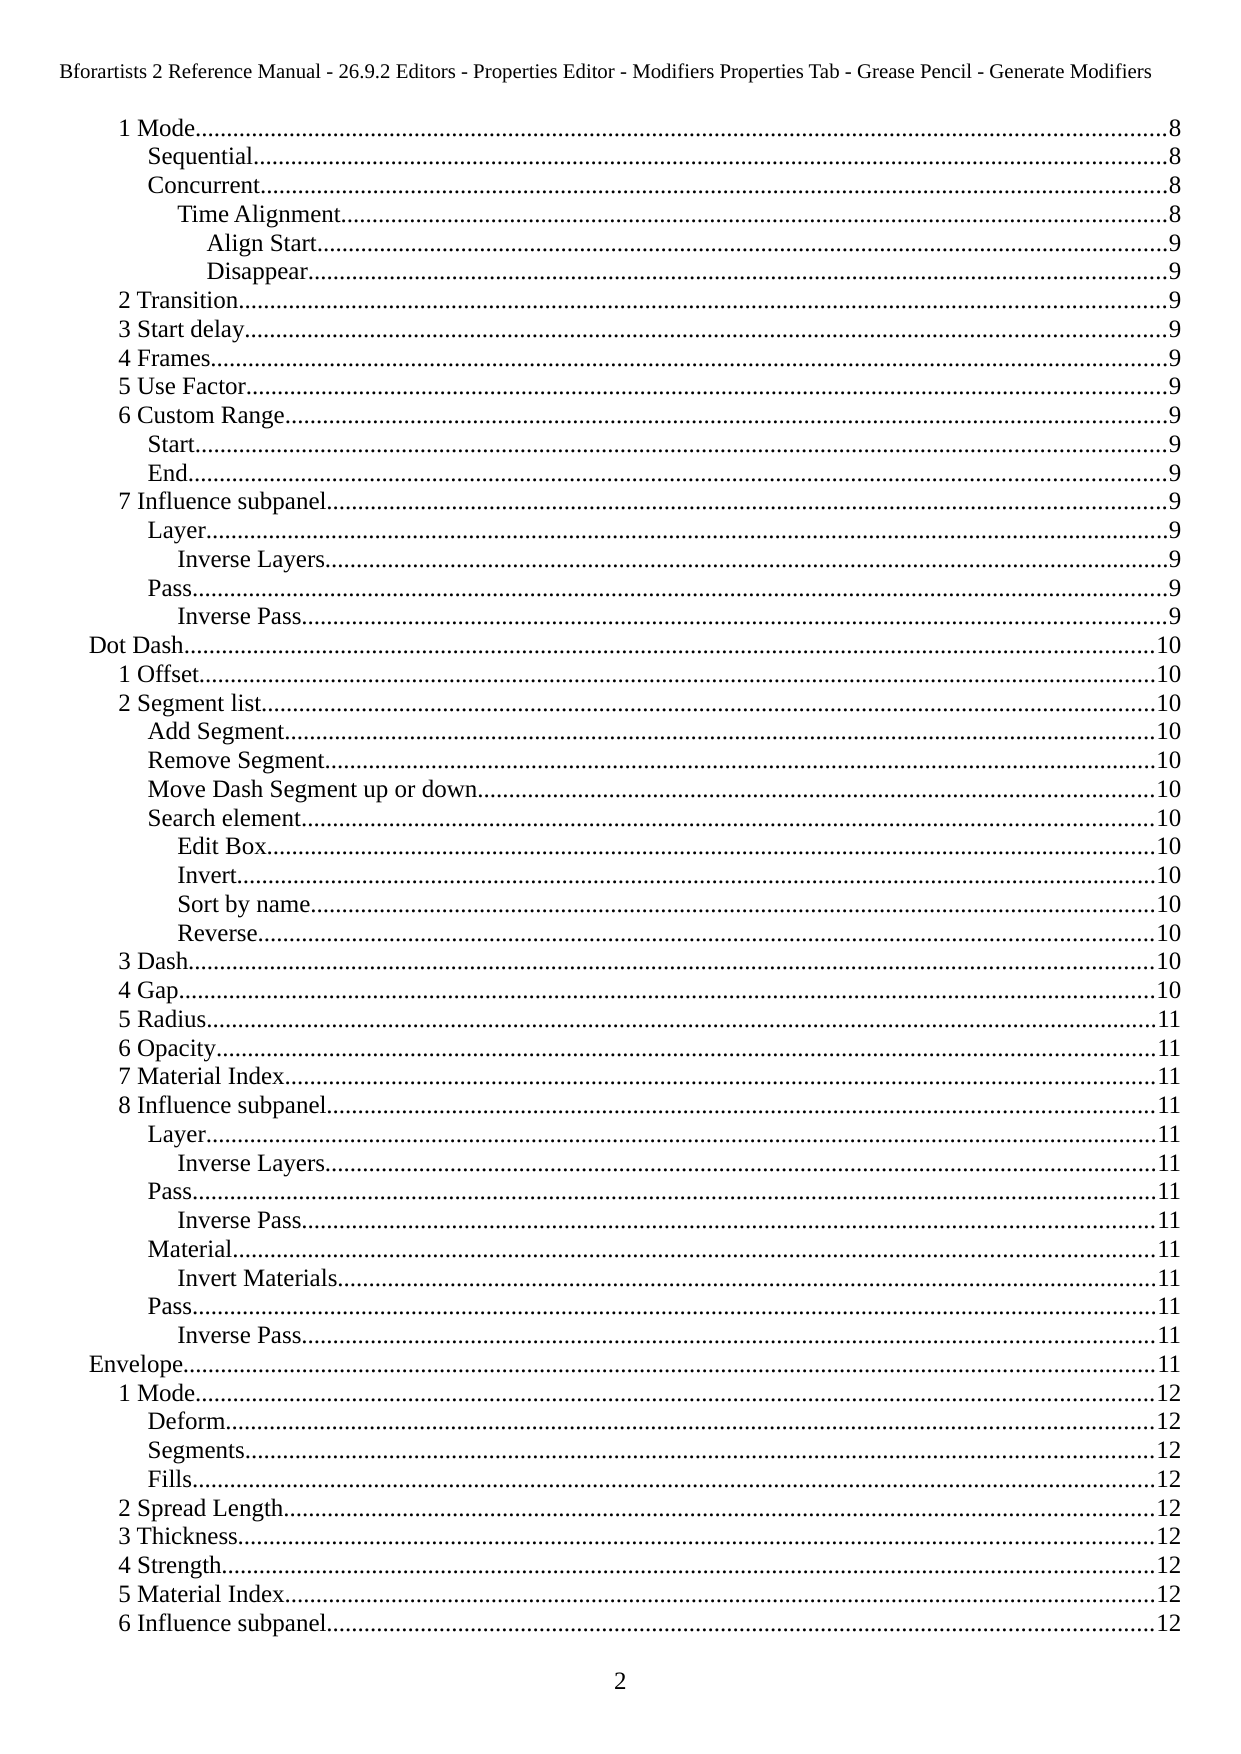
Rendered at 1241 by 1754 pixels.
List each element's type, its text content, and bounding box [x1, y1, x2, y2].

text 2 Segment list 10 [118, 688, 1181, 716]
text 2 Spread Length 12 [118, 1493, 1181, 1521]
text 6 Influence subpanel 12 [118, 1608, 1181, 1636]
text 8 Influence subpanel 11 [118, 1090, 1181, 1119]
text 3 Thickness 12 [118, 1521, 1181, 1550]
text 4 Frames 9 [118, 343, 1181, 371]
text 1 Mode 8 [118, 113, 1181, 141]
text 1 Offset 10 [118, 659, 1181, 688]
text 5 Material Index 12 [118, 1579, 1181, 1608]
text 2 Transition 9 [118, 285, 1181, 314]
text Edit Box 10 [177, 831, 1181, 860]
text 6 Opacity 11 [118, 1033, 1181, 1061]
text 3 Dash 10 [118, 946, 1181, 975]
text 5 Radius 11 [118, 1004, 1181, 1033]
text 4 Gap 10 [118, 975, 1181, 1004]
text Start 9 [147, 429, 1181, 458]
text Inverse Pass 11 [177, 1320, 1181, 1349]
text End 9 [147, 458, 1181, 486]
text Pass 9 [147, 573, 1181, 601]
text 5 Use Factor 9 [118, 371, 1181, 400]
text Pass 11 [147, 1176, 1181, 1205]
text Add Segment 10 [147, 716, 1181, 745]
text Move Dash Segment up or down 10 [147, 774, 1181, 803]
text 4 Strength 12 [118, 1550, 1181, 1579]
text Concurrent 8 [147, 170, 1181, 199]
text Invert Materials 11 [177, 1263, 1181, 1291]
text 1 Mode 12 [118, 1378, 1181, 1406]
text Layer 9 [147, 515, 1181, 544]
text Search element 10 [147, 803, 1181, 831]
text Sort by name 10 [177, 889, 1181, 918]
text Layer 11 [147, 1119, 1181, 1148]
text Material 11 [147, 1234, 1181, 1263]
text Align Start 9 [206, 228, 1181, 256]
text Sequential 8 [147, 141, 1181, 170]
text Inverse Layers 9 [177, 544, 1181, 573]
text Inverse Pass 11 [177, 1205, 1181, 1234]
text Envelope 11 [88, 1349, 1181, 1378]
text Fills 12 [147, 1464, 1181, 1493]
text Dot Dash 10 [88, 630, 1181, 659]
text Deform 12 [147, 1406, 1181, 1435]
text Reverse 10 [177, 918, 1181, 946]
text Inverse Pass 9 [177, 601, 1181, 630]
text Invert 10 [177, 860, 1181, 889]
text 6 Custom Range 9 [118, 400, 1181, 429]
text 7 Material Index 11 [118, 1061, 1181, 1090]
text Disappear 9 [206, 256, 1181, 285]
text Pass 11 [147, 1291, 1181, 1320]
text 7 Influence subpanel 9 [118, 486, 1181, 515]
text Inverse Layers 11 [177, 1148, 1181, 1176]
text 3 Start delay 9 [118, 314, 1181, 343]
text Time Alignment 8 [177, 199, 1181, 228]
text Segments 12 [147, 1435, 1181, 1464]
text Remove Segment 10 [147, 745, 1181, 774]
